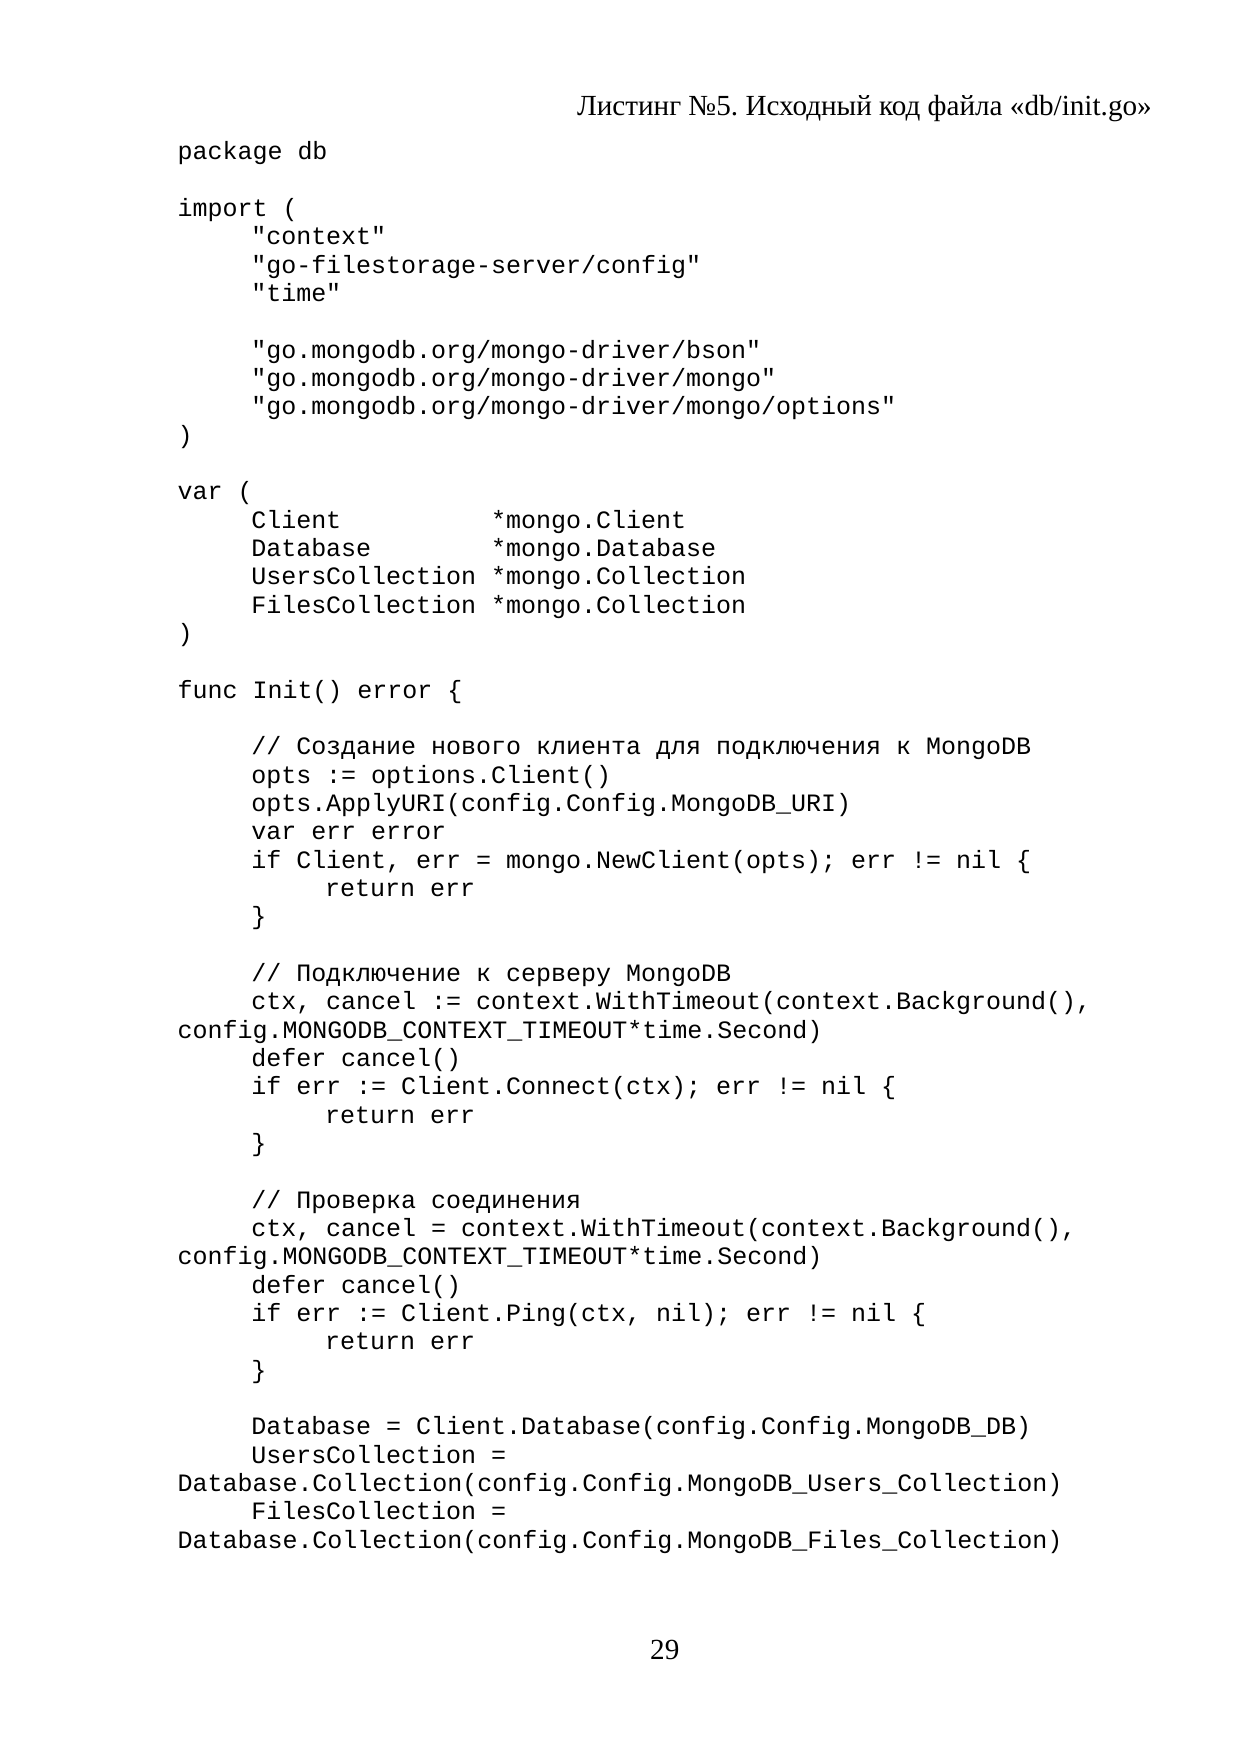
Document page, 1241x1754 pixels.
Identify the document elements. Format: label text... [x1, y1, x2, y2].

text return err [177, 876, 1152, 904]
text ) [177, 621, 1152, 649]
text return err [177, 1102, 1152, 1131]
text return err [177, 1329, 1152, 1357]
text if Client, err = mongo.NewClient(opts); err != nil { [177, 847, 1152, 876]
text opts := options.Client() [177, 762, 1152, 791]
text if err := Client.Ping(ctx, nil); err != nil { [177, 1301, 1152, 1329]
text "go.mongodb.org/mongo-driver/bson" [177, 337, 1152, 366]
text // Проверка соединения [177, 1187, 1152, 1216]
text ctx, cancel := context.WithTimeout(context.Background(), config.MONGODB_CONTEXT_TIMEOUT*time.Second) [177, 989, 1152, 1046]
text } [177, 1131, 1152, 1159]
text import ( [177, 196, 1152, 224]
text Database = Client.Database(config.Config.MongoDB_DB) [177, 1414, 1152, 1442]
text FilesCollection *mongo.Collection [177, 592, 1152, 621]
text UsersCollection *mongo.Collection [177, 564, 1152, 592]
text "go.mongodb.org/mongo-driver/mongo" [177, 366, 1152, 394]
text // Создание нового клиента для подключения к MongoDB [177, 734, 1152, 762]
text // Подключение к серверу MongoDB [177, 961, 1152, 989]
text } [177, 1357, 1152, 1386]
text opts.ApplyURI(config.Config.MongoDB_URI) [177, 791, 1152, 819]
text func Init() error { [177, 677, 1152, 706]
text Client *mongo.Client [177, 507, 1152, 536]
text Листинг №5. Исходный код файла «db/init.go» [177, 88, 1152, 122]
text if err := Client.Connect(ctx); err != nil { [177, 1074, 1152, 1102]
text package db [177, 139, 1152, 167]
text ctx, cancel = context.WithTimeout(context.Background(), config.MONGODB_CONTEXT_TIMEOUT*time.Second) [177, 1216, 1152, 1272]
text Database *mongo.Database [177, 536, 1152, 564]
text FilesCollection = Database.Collection(config.Config.MongoDB_Files_Collection) [177, 1499, 1152, 1556]
text var err error [177, 819, 1152, 847]
text "time" [177, 281, 1152, 309]
text } [177, 904, 1152, 932]
text "context" [177, 224, 1152, 252]
text UsersCollection = Database.Collection(config.Config.MongoDB_Users_Collection) [177, 1442, 1152, 1499]
text "go-filestorage-server/config" [177, 252, 1152, 281]
text defer cancel() [177, 1272, 1152, 1301]
text ) [177, 422, 1152, 451]
text defer cancel() [177, 1046, 1152, 1074]
text var ( [177, 479, 1152, 507]
text "go.mongodb.org/mongo-driver/mongo/options" [177, 394, 1152, 422]
